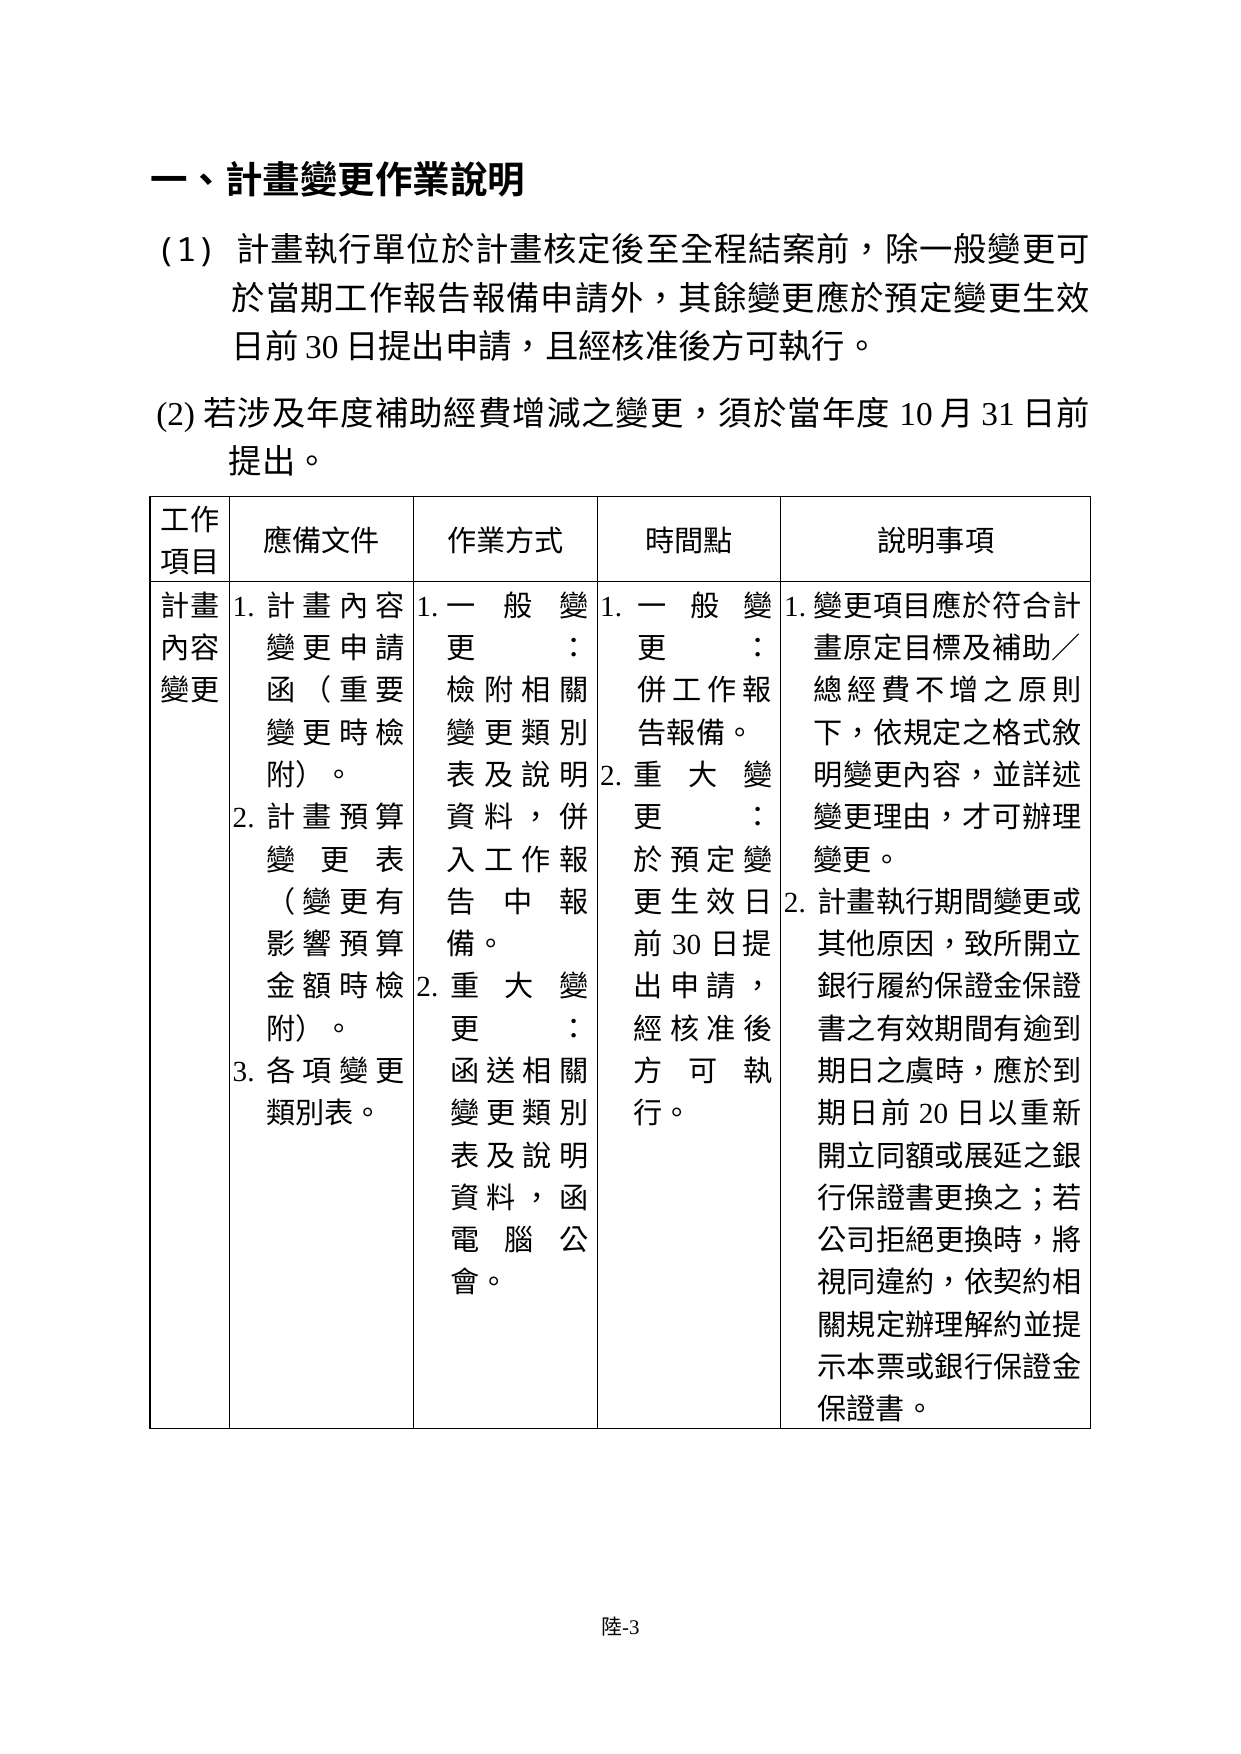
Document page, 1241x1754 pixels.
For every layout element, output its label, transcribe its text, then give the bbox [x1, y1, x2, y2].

list 計畫執行單位於計畫核定後至全程結案前，除一般變更可於當期工作報告報備申請外，其餘變更應於預定變更生效日前30日提出申請，且經核准後方可執行。 [156, 223, 1090, 368]
table_cell 計畫內容變更 [151, 582, 229, 1428]
list 若涉及年度補助經費增減之變更，須於當年度10月31日前提出。 [156, 387, 1090, 483]
table_header 工作項目 [151, 497, 229, 581]
table_header 應備文件 [230, 497, 413, 581]
table_cell 一般變更： 檢附相關變更類別表及說明資料，併入工作報告中報備。 重大變更： 函送相關變更類別表及說明資料，函電腦公會。 [414, 582, 597, 1428]
table_header 作業方式 [414, 497, 597, 581]
table_cell 變更項目應於符合計畫原定目標及補助／總經費不增之原則下，依規定之格式敘明變更內容，並詳述變更理由，才可辦理變更。 計畫執行期間變更或其他原因，致所開立銀行履約保證金保證書之有效期間有逾到期日之虞時，應於到期日前20日以重新開立同額或展延之銀行保證書更換之；若公司拒絕更換時，將視同違約，依契約相關規定辦理解約並提示本票或銀行保證金保證書。 [781, 582, 1090, 1428]
table_cell 一般變更： 併工作報告報備。 重大變更： 於預定變更生效日前30日提出申請，經核准後方可執行。 [598, 582, 780, 1428]
table_header 說明事項 [781, 497, 1090, 581]
table_cell 計畫內容變更申請函（重要變更時檢附）。 計畫預算變更表（變更有影響預算金額時檢附）。 各項變更類別表。 [230, 582, 413, 1428]
table_header 時間點 [598, 497, 780, 581]
subtitle 一、計畫變更作業說明 [150, 150, 1090, 204]
